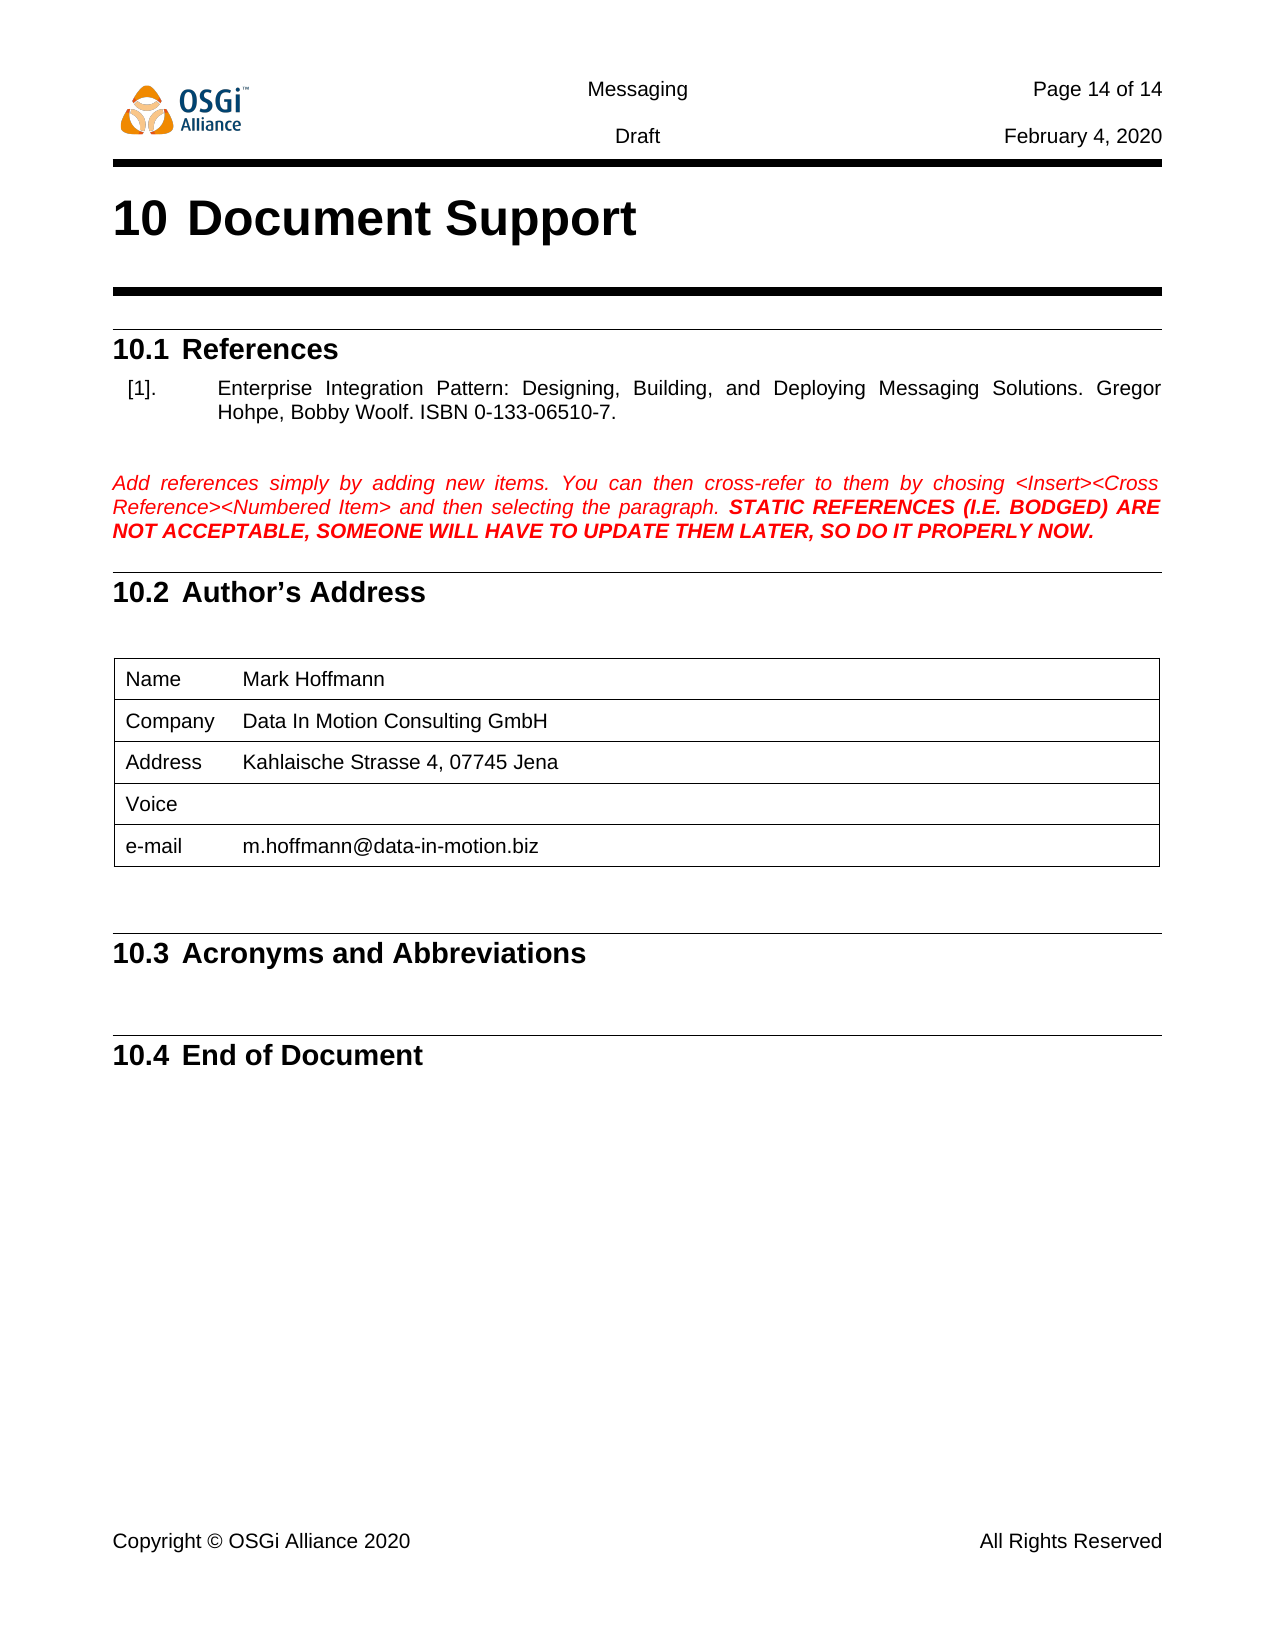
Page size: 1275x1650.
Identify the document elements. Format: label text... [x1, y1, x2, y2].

subtitle References [112, 330, 1162, 366]
text Add references simply by adding new items. You can then cross-refer to them by chosing <Insert><Cross Reference><Numbered Item> and then selecting the paragraph. STATIC REFERENCES (I.E. BODGED) ARE NOT ACCEPTABLE, SOMEONE WILL HAVE TO UPDATE THEM LATER, SO DO IT PROPERLY NOW. [112, 471, 1162, 543]
subtitle End of Document [112, 1036, 1162, 1071]
table_cell Address [115, 742, 231, 782]
list Enterprise Integration Pattern: Designing, Building, and Deploying Messaging Solutions. Gregor Hohpe, Bobby Woolf. ISBN 0-133-06510-7. [127, 376, 1162, 424]
picture [113, 78, 257, 142]
subtitle Acronyms and Abbreviations [112, 934, 1162, 969]
table_cell m.hoffmann@data-in-motion.biz [231, 825, 1159, 866]
table_cell Voice [115, 784, 231, 824]
table_cell Company [115, 700, 231, 741]
table_header Mark Hoffmann [231, 659, 1159, 699]
table_cell e-mail [115, 825, 231, 866]
table_cell Kahlaische Strasse 4, 07745 Jena [231, 742, 1159, 782]
table_cell [231, 784, 1159, 824]
table_cell Data In Motion Consulting GmbH [231, 700, 1159, 741]
subtitle Document Support [112, 160, 1162, 296]
table_header Name [115, 659, 231, 699]
subtitle Author’s Address [112, 573, 1162, 608]
